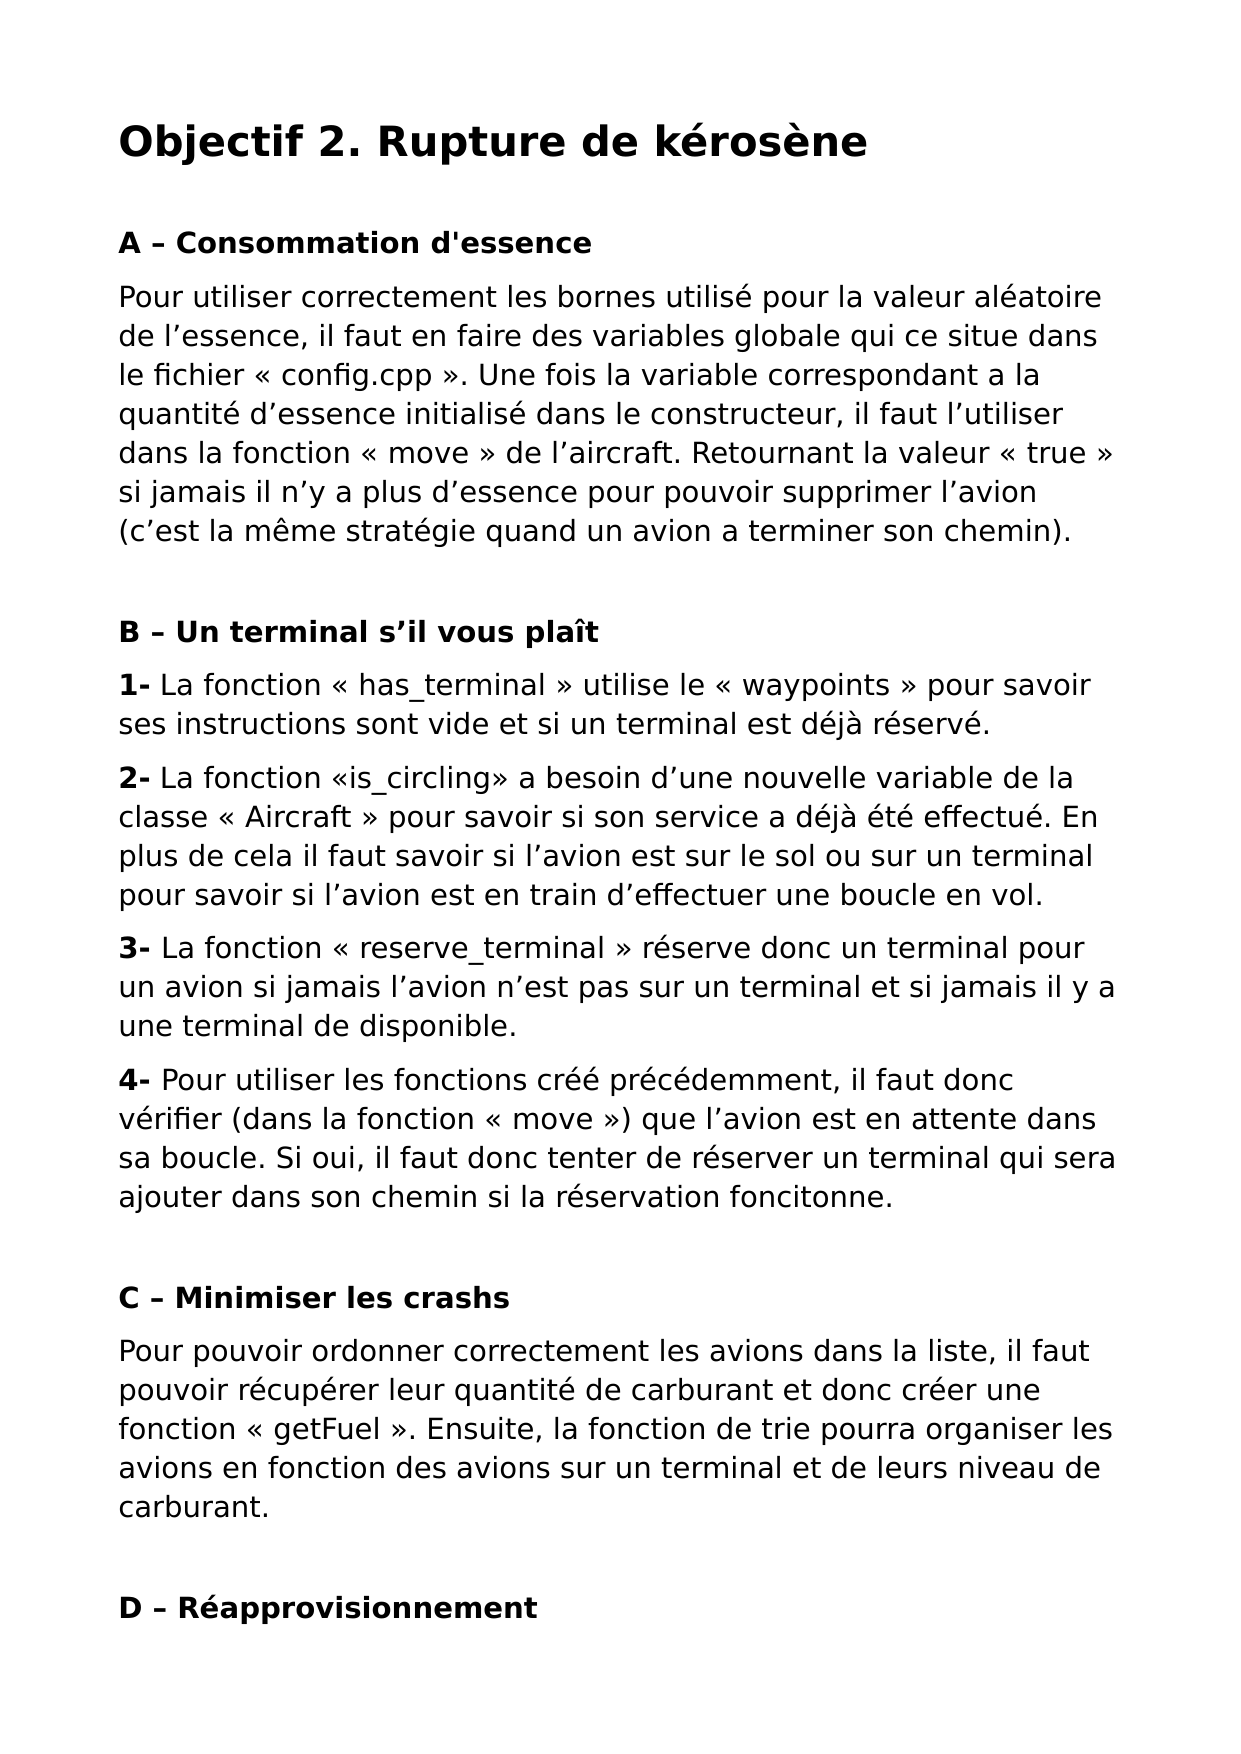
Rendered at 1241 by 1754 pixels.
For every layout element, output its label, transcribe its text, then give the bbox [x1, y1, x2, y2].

text Pour utiliser correctement les bornes utilisé pour la valeur aléatoire de l’essence, il faut en faire des variables globale qui ce situe dans le fichier « config.cpp ». Une fois la variable correspondant a la quantité d’essence initialisé dans le constructeur, il faut l’utiliser dans la fonction « move » de l’aircraft. Retournant la valeur « true » si jamais il n’y a plus d’essence pour pouvoir supprimer l’avion (c’est la même stratégie quand un avion a terminer son chemin). [118, 280, 1122, 548]
text 4- Pour utiliser les fonctions créé précédemment, il faut donc vérifier (dans la fonction « move ») que l’avion est en attente dans sa boucle. Si oui, il faut donc tenter de réserver un terminal qui sera ajouter dans son chemin si la réservation foncitonne. [118, 1063, 1122, 1214]
text 3- La fonction « reserve_terminal » réserve donc un terminal pour un avion si jamais l’avion n’est pas sur un terminal et si jamais il y a une terminal de disponible. [118, 932, 1122, 1043]
text Pour pouvoir ordonner correctement les avions dans la liste, il faut pouvoir récupérer leur quantité de carburant et donc créer une fonction « getFuel ». Ensuite, la fonction de trie pourra organiser les avions en fonction des avions sur un terminal et de leurs niveau de carburant. [118, 1335, 1122, 1524]
text 2- La fonction «is_circling» a besoin d’une nouvelle variable de la classe « Aircraft » pour savoir si son service a déjà été effectué. En plus de cela il faut savoir si l’avion est sur le sol ou sur un terminal pour savoir si l’avion est en train d’effectuer une boucle en vol. [118, 761, 1122, 912]
text 1- La fonction « has_terminal » utilise le « waypoints » pour savoir ses instructions sont vide et si un terminal est déjà réservé. [118, 669, 1122, 742]
text D – Réapprovisionnement [118, 1592, 1122, 1626]
subtitle Objectif 2. Rupture de kérosène [118, 118, 1122, 167]
text B – Un terminal s’il vous plaît [118, 615, 1122, 649]
text C – Minimiser les crashs [118, 1281, 1122, 1315]
text A – Consommation d'essence [118, 227, 1122, 261]
